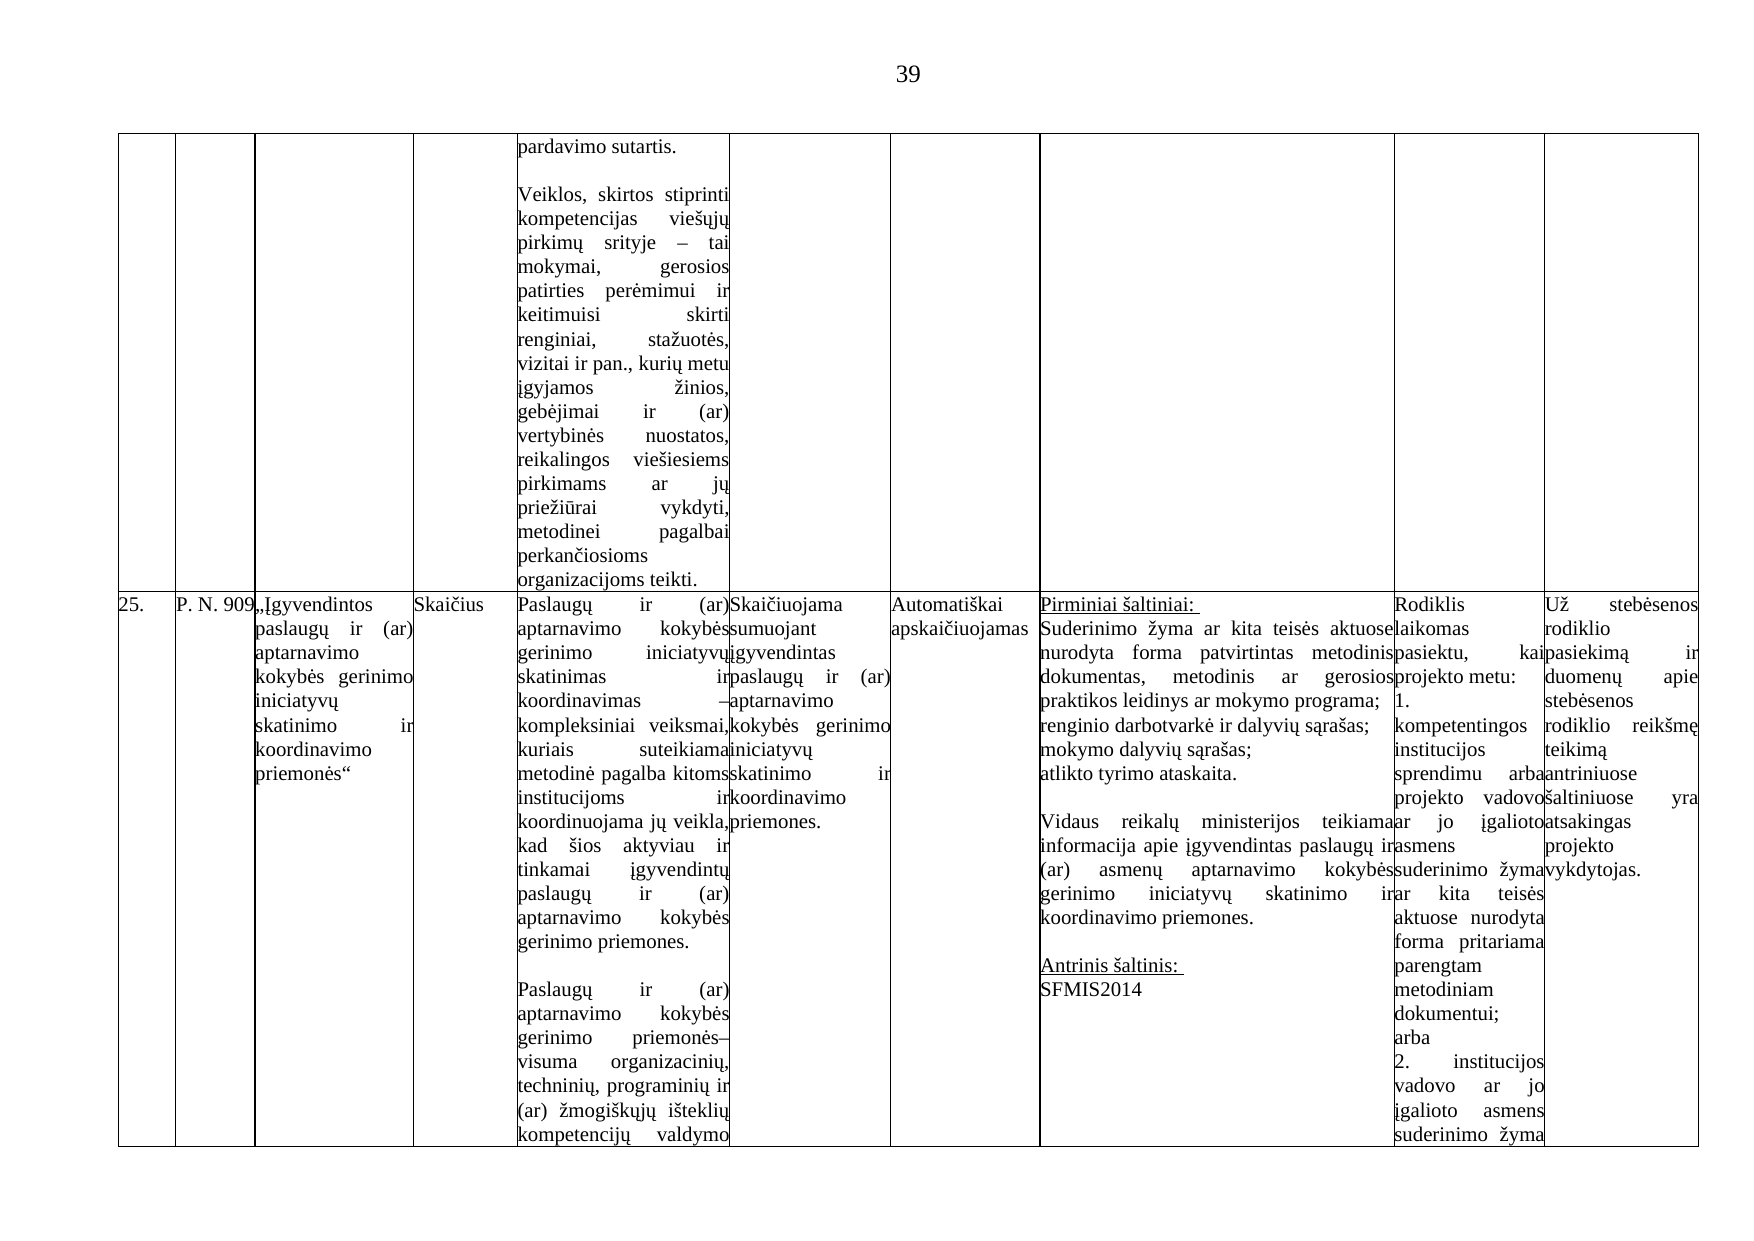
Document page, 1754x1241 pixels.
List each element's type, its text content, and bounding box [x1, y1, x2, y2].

table_cell 25. [119, 592, 175, 1146]
table_cell Rodiklis laikomas pasiektu, kai projekto metu: 1. kompetentingos institucijos sprendimu arba projekto vadovo ar jo įgalioto asmens suderinimo žyma ar kita teisės aktuose nurodyta forma pritariama parengtam metodiniam dokumentui; arba 2. institucijos vadovo ar jo įgalioto asmens suderinimo žyma [1395, 592, 1544, 1146]
table_cell [1545, 134, 1698, 591]
table_cell [119, 134, 175, 591]
table_cell [176, 134, 254, 591]
table_cell [891, 134, 1039, 591]
table_cell [730, 134, 890, 591]
table_cell pardavimo sutartis. Veiklos, skirtos stiprinti kompetencijas viešųjų pirkimų srityje – tai mokymai, gerosios patirties perėmimui ir keitimuisi skirti renginiai, stažuotės, vizitai ir pan., kurių metu įgyjamos žinios, gebėjimai ir (ar) vertybinės nuostatos, reikalingos viešiesiems pirkimams ar jų priežiūrai vykdyti, metodinei pagalbai perkančiosioms organizacijoms teikti. [518, 134, 729, 591]
table_cell [414, 134, 517, 591]
table_cell [256, 134, 413, 591]
table_cell Paslaugų ir (ar) aptarnavimo kokybės gerinimo iniciatyvų skatinimas ir koordinavimas – kompleksiniai veiksmai, kuriais suteikiama metodinė pagalba kitoms institucijoms ir koordinuojama jų veikla, kad šios aktyviau ir tinkamai įgyvendintų paslaugų ir (ar) aptarnavimo kokybės gerinimo priemones. Paslaugų ir (ar) aptarnavimo kokybės gerinimo priemonės– visuma organizacinių, techninių, programinių ir (ar) žmogiškųjų išteklių kompetencijų valdymo [518, 592, 729, 1146]
table_cell P. N. 909 [176, 592, 254, 1146]
table_cell Pirminiai šaltiniai: Suderinimo žyma ar kita teisės aktuose nurodyta forma patvirtintas metodinis dokumentas, metodinis ar gerosios praktikos leidinys ar mokymo programa; renginio darbotvarkė ir dalyvių sąrašas; mokymo dalyvių sąrašas; atlikto tyrimo ataskaita. Vidaus reikalų ministerijos teikiama informacija apie įgyvendintas paslaugų ir (ar) asmenų aptarnavimo kokybės gerinimo iniciatyvų skatinimo ir koordinavimo priemones. Antrinis šaltinis: SFMIS2014 [1041, 592, 1394, 1146]
table_cell Skaičiuojama sumuojant įgyvendintas paslaugų ir (ar) aptarnavimo kokybės gerinimo iniciatyvų skatinimo ir koordinavimo priemones. [730, 592, 890, 1146]
table_cell „Įgyvendintos paslaugų ir (ar) aptarnavimo kokybės gerinimo iniciatyvų skatinimo ir koordinavimo priemonės“ [256, 592, 413, 1146]
table_cell Automatiškai apskaičiuojamas [891, 592, 1039, 1146]
table_cell Už stebėsenos rodiklio pasiekimą ir duomenų apie stebėsenos rodiklio reikšmę teikimą antriniuose šaltiniuose yra atsakingas projekto vykdytojas. [1545, 592, 1698, 1146]
table_cell [1395, 134, 1544, 591]
table_cell [1041, 134, 1394, 591]
table_cell Skaičius [414, 592, 517, 1146]
